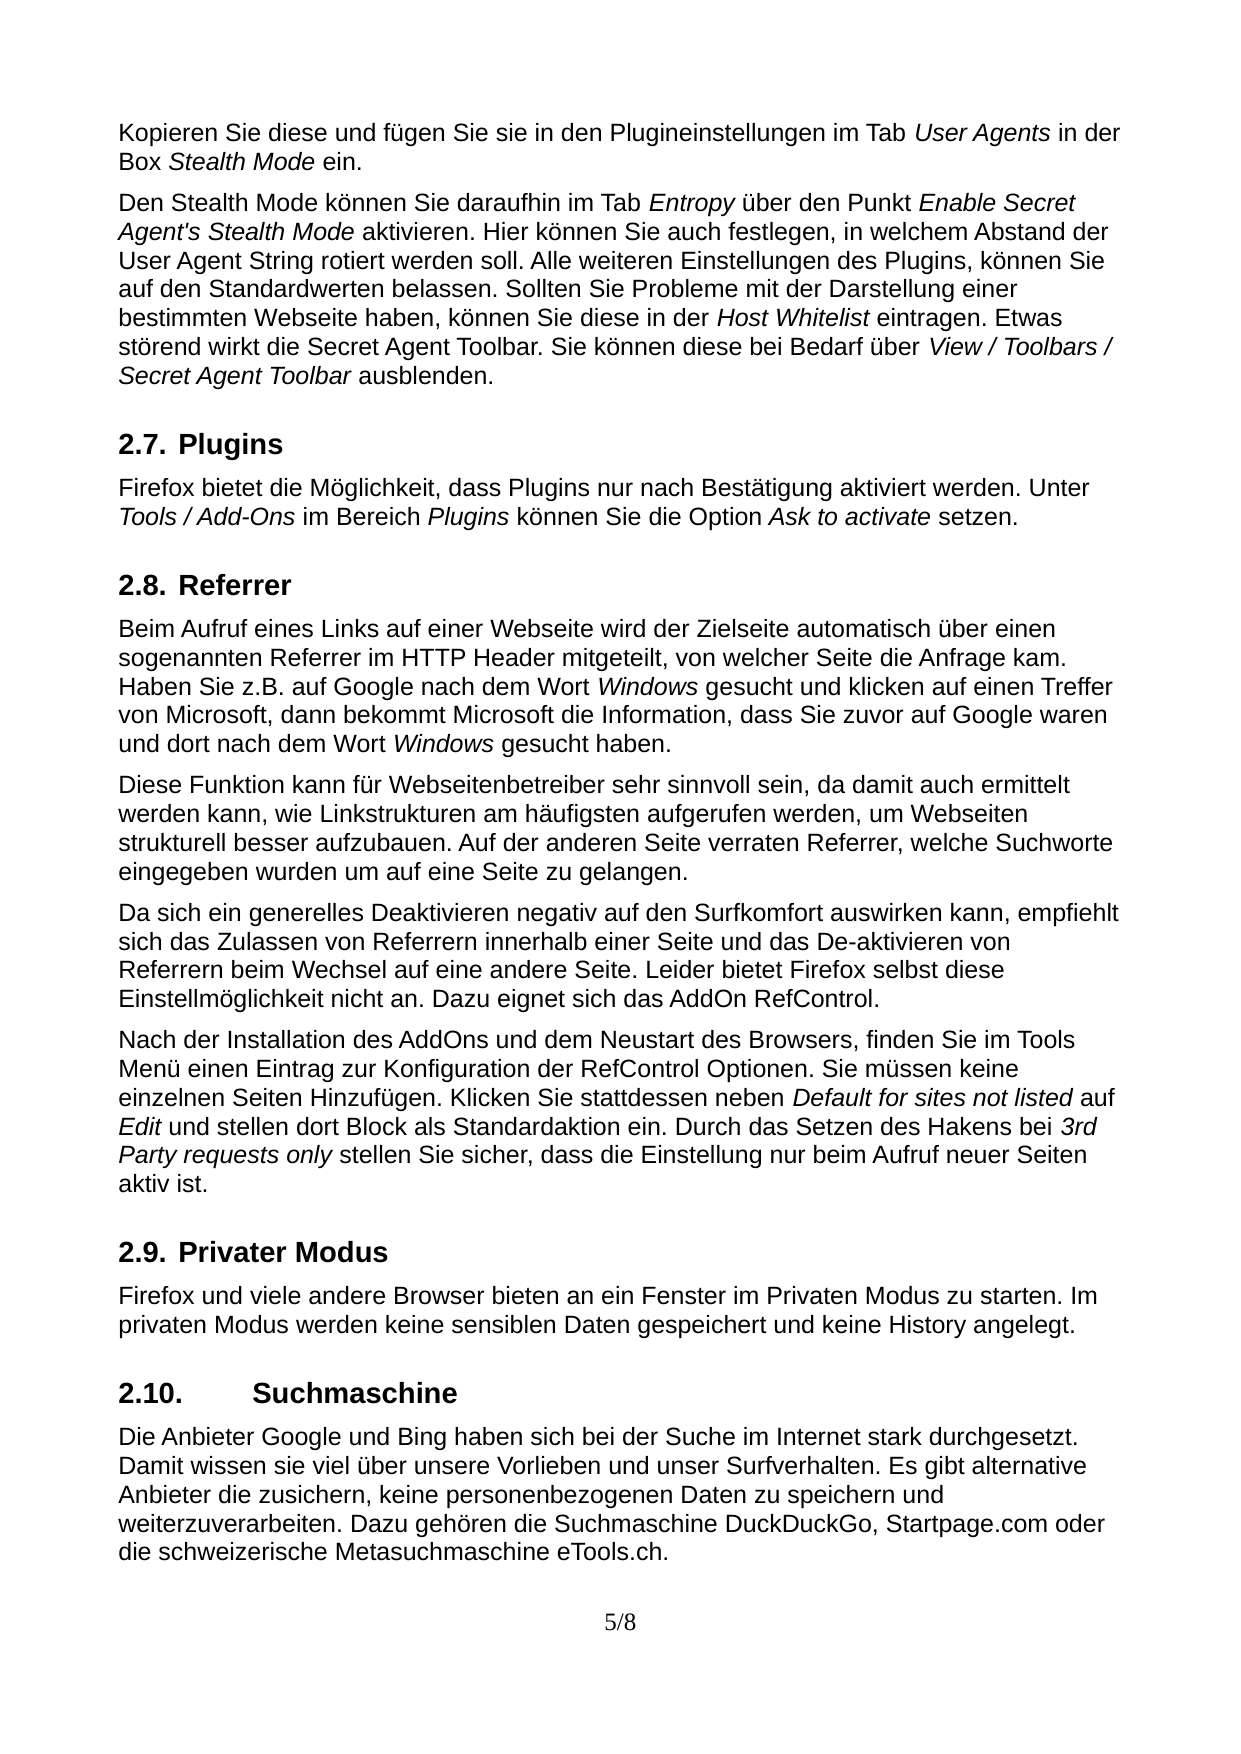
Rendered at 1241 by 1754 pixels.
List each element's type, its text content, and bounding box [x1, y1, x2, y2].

subtitle Referrer [118, 568, 1122, 601]
text Da sich ein generelles Deaktivieren negativ auf den Surfkomfort auswirken kann, empfiehlt sich das Zulassen von Referrern innerhalb einer Seite und das De-aktivieren von Referrern beim Wechsel auf eine andere Seite. Leider bietet Firefox selbst diese Einstellmöglichkeit nicht an. Dazu eignet sich das AddOn RefControl. [118, 898, 1122, 1013]
text Diese Funktion kann für Webseitenbetreiber sehr sinnvoll sein, da damit auch ermittelt werden kann, wie Linkstrukturen am häufigsten aufgerufen werden, um Webseiten strukturell besser aufzubauen. Auf der anderen Seite verraten Referrer, welche Suchworte eingegeben wurden um auf eine Seite zu gelangen. [118, 770, 1122, 885]
text Nach der Installation des AddOns und dem Neustart des Browsers, finden Sie im Tools Menü einen Eintrag zur Konfiguration der RefControl Optionen. Sie müssen keine einzelnen Seiten Hinzufügen. Klicken Sie stattdessen neben Default for sites not listed auf Edit und stellen dort Block als Standardaktion ein. Durch das Setzen des Hakens bei 3rd Party requests only stellen Sie sicher, dass die Einstellung nur beim Aufruf neuer Seiten aktiv ist. [118, 1025, 1122, 1198]
text Beim Aufruf eines Links auf einer Webseite wird der Zielseite automatisch über einen sogenannten Referrer im HTTP Header mitgeteilt, von welcher Seite die Anfrage kam. Haben Sie z.B. auf Google nach dem Wort Windows gesucht und klicken auf einen Treffer von Microsoft, dann bekommt Microsoft die Information, dass Sie zuvor auf Google waren und dort nach dem Wort Windows gesucht haben. [118, 614, 1122, 758]
subtitle Plugins [118, 427, 1122, 460]
text Den Stealth Mode können Sie daraufhin im Tab Entropy über den Punkt Enable Secret Agent's Stealth Mode aktivieren. Hier können Sie auch festlegen, in welchem Abstand der User Agent String rotiert werden soll. Alle weiteren Einstellungen des Plugins, können Sie auf den Standardwerten belassen. Sollten Sie Probleme mit der Darstellung einer bestimmten Webseite haben, können Sie diese in der Host Whitelist eintragen. Etwas störend wirkt die Secret Agent Toolbar. Sie können diese bei Bedarf über View / Toolbars / Secret Agent Toolbar ausblenden. [118, 188, 1122, 389]
text Firefox und viele andere Browser bieten an ein Fenster im Privaten Modus zu starten. Im privaten Modus werden keine sensiblen Daten gespeichert und keine History angelegt. [118, 1281, 1122, 1339]
text Firefox bietet die Möglichkeit, dass Plugins nur nach Bestätigung aktiviert werden. Unter Tools / Add-Ons im Bereich Plugins können Sie die Option Ask to activate setzen. [118, 473, 1122, 530]
subtitle Suchmaschine [118, 1376, 1122, 1410]
text Kopieren Sie diese und fügen Sie sie in den Plugineinstellungen im Tab User Agents in der Box Stealth Mode ein. [118, 118, 1122, 176]
text Die Anbieter Google und Bing haben sich bei der Suche im Internet stark durchgesetzt. Damit wissen sie viel über unsere Vorlieben und unser Surfverhalten. Es gibt alternative Anbieter die zusichern, keine personenbezogenen Daten zu speichern und weiterzuverarbeiten. Dazu gehören die Suchmaschine DuckDuckGo, Startpage.com oder die schweizerische Metasuchmaschine eTools.ch. [118, 1422, 1122, 1566]
subtitle Privater Modus [118, 1235, 1122, 1269]
